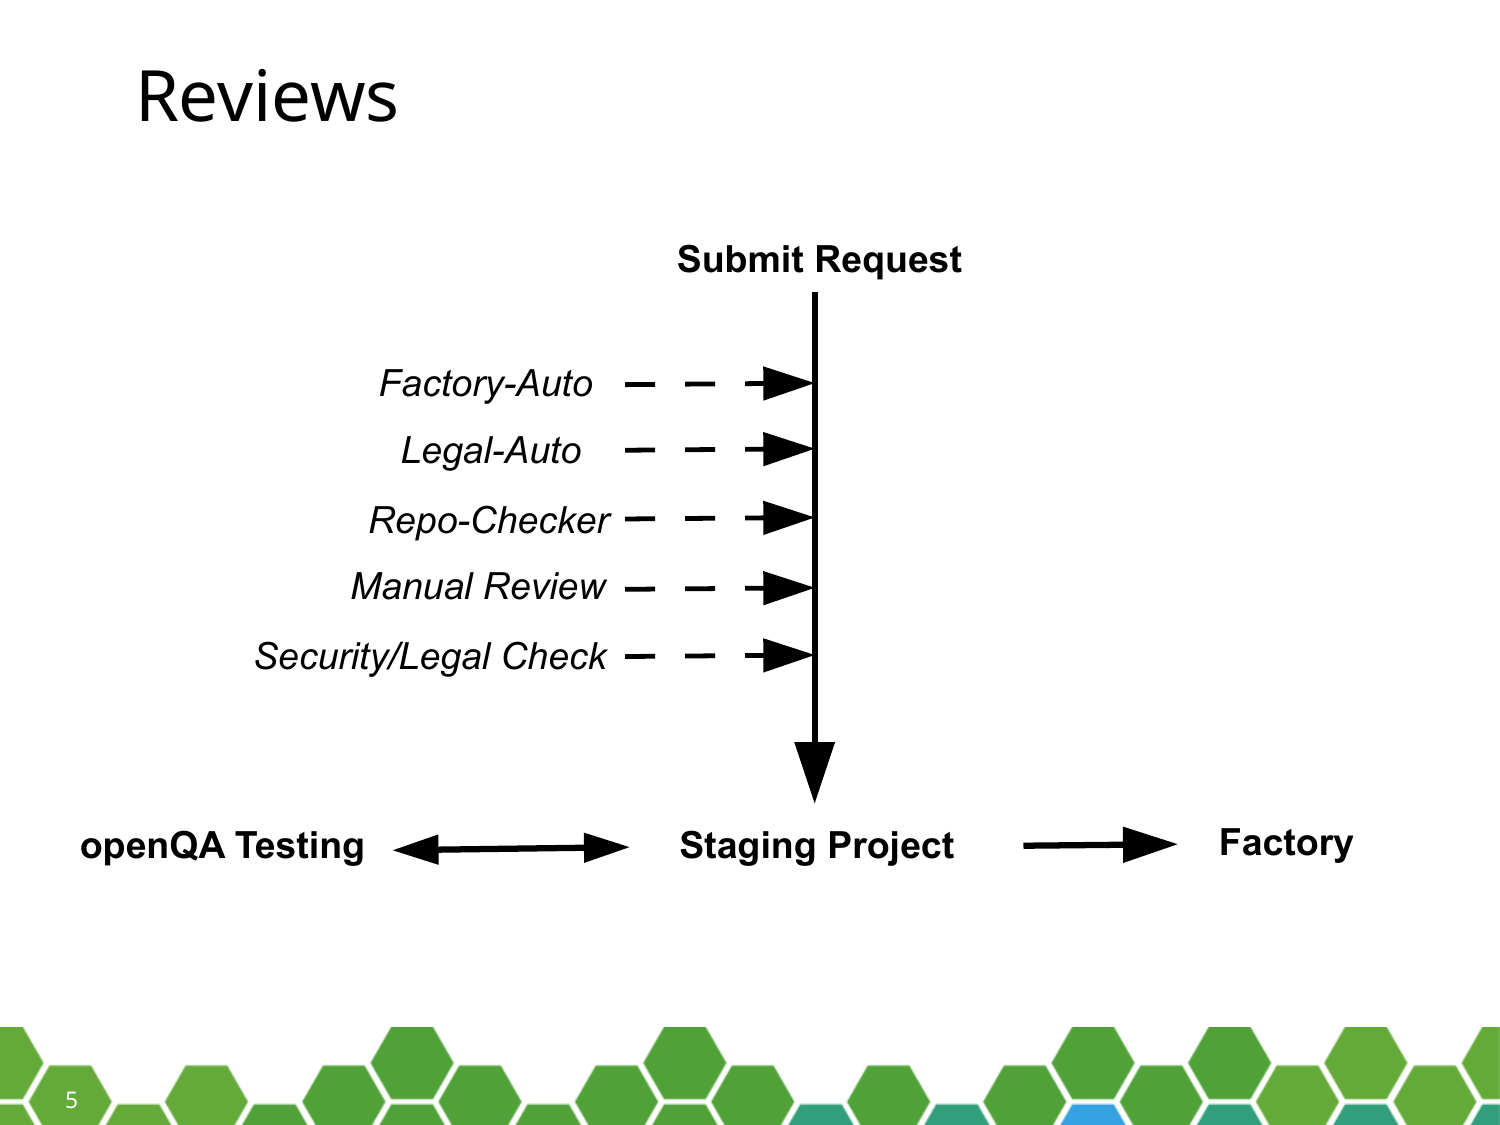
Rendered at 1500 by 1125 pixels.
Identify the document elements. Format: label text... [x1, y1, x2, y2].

text_box Factory [1204, 814, 1370, 873]
text_box Repo-Checker [353, 492, 624, 550]
title Reviews [135, 12, 1372, 175]
text_box Security/Legal Check [238, 628, 622, 686]
text_box Submit Request [662, 231, 978, 290]
text_box Legal-Auto [385, 422, 597, 480]
picture [0, 1027, 1500, 1125]
text_box openQA Testing [65, 817, 380, 876]
text_box Staging Project [664, 817, 984, 876]
text_box Manual Review [334, 558, 621, 615]
text_box Factory-Auto [363, 354, 608, 412]
